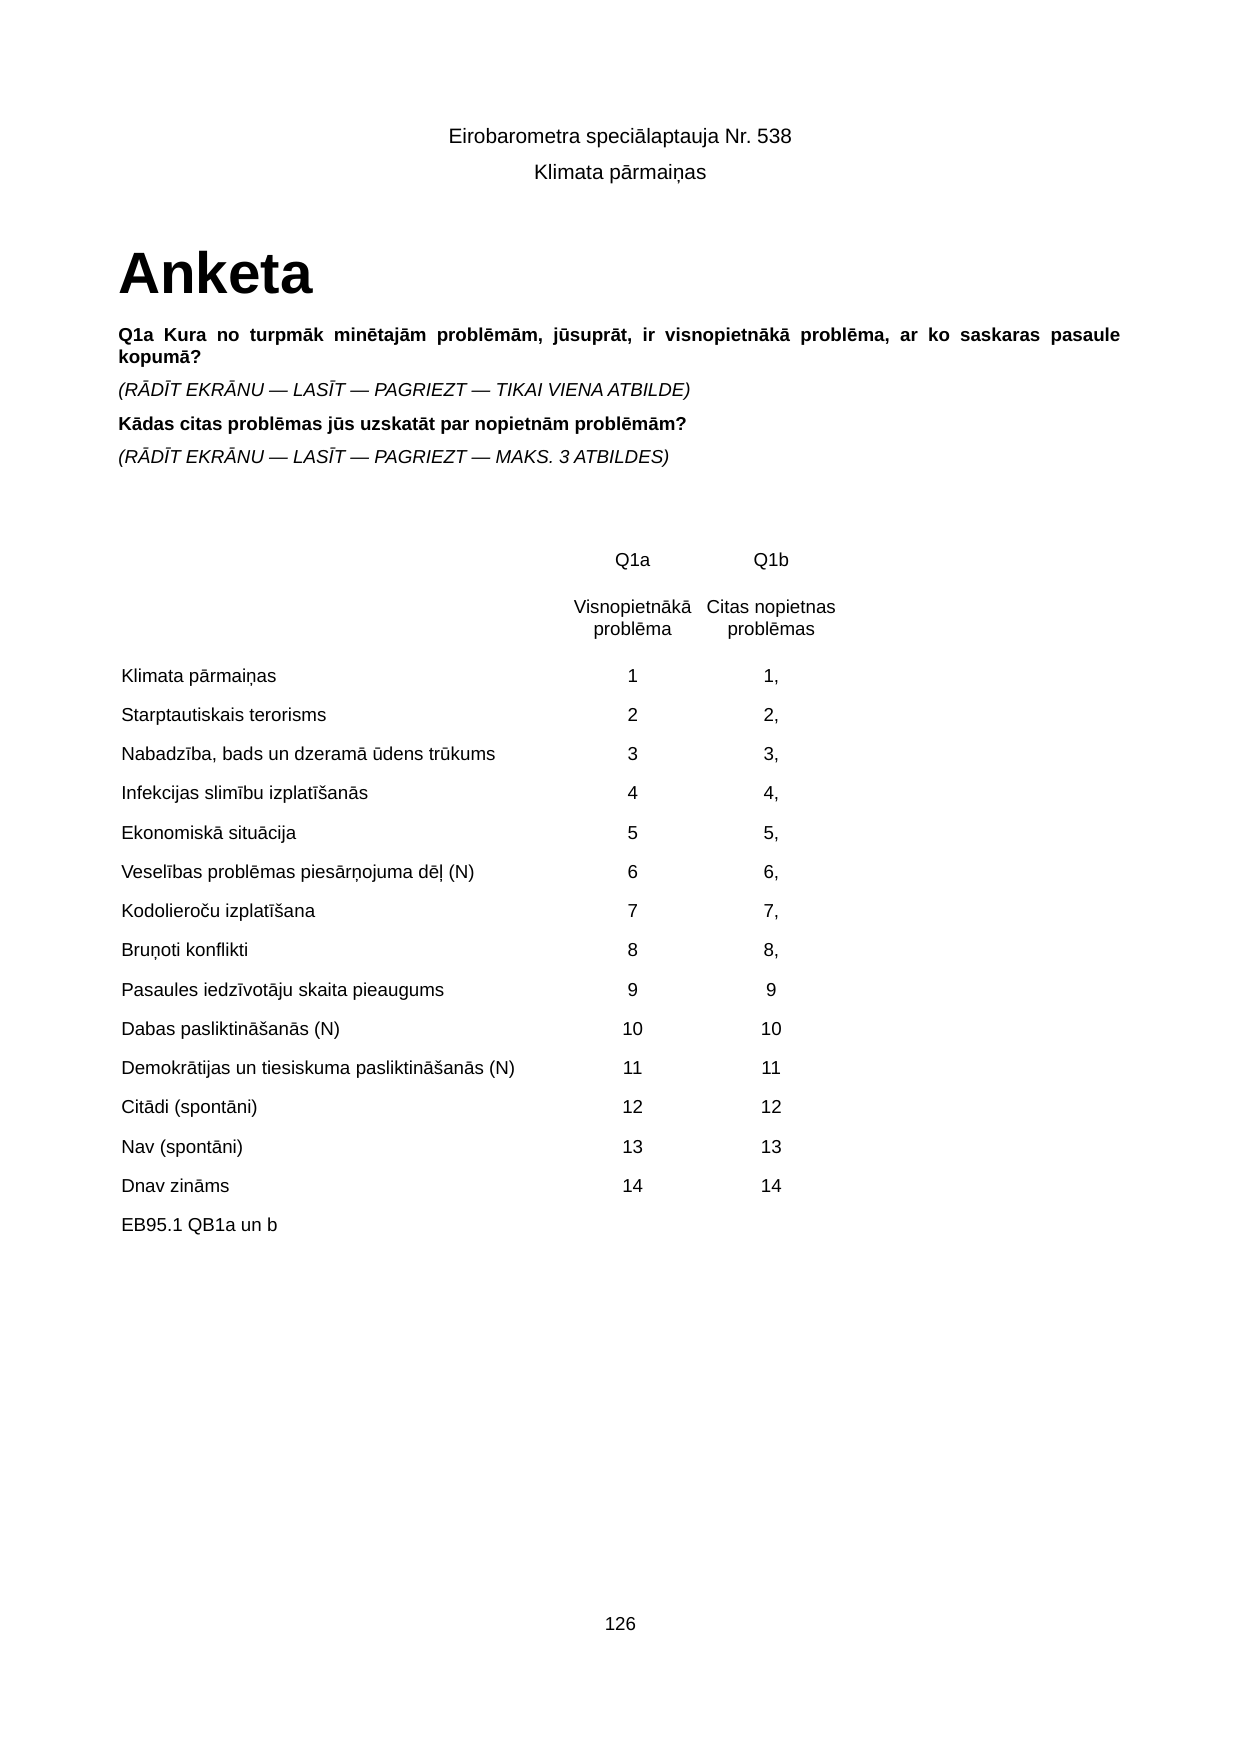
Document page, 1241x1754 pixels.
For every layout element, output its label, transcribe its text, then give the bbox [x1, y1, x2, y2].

table_cell 5, [702, 813, 840, 852]
table_cell 11 [702, 1048, 840, 1087]
table_cell 12 [563, 1088, 702, 1127]
table_cell 13 [563, 1127, 702, 1166]
table_cell 1 [563, 656, 702, 695]
table_cell Bruņoti konflikti [118, 930, 563, 970]
table_cell [563, 1205, 702, 1244]
table_cell Citādi (spontāni) [118, 1088, 563, 1127]
table_cell 8 [563, 930, 702, 970]
table_header [118, 540, 563, 579]
table_header Q1b [702, 540, 840, 579]
text (RĀDĪT EKRĀNU — LASĪT — PAGRIEZT — MAKS. 3 ATBILDES) [118, 446, 1122, 467]
table_cell [118, 579, 563, 656]
table_cell Infekcijas slimību izplatīšanās [118, 773, 563, 813]
table_cell [702, 1205, 840, 1244]
table_cell 9 [563, 970, 702, 1009]
table_cell 6 [563, 852, 702, 891]
table_cell 3, [702, 734, 840, 773]
table_cell EB95.1 QB1a un b [118, 1205, 563, 1244]
table_cell Pasaules iedzīvotāju skaita pieaugums [118, 970, 563, 1009]
table_cell 6, [702, 852, 840, 891]
table_cell Demokrātijas un tiesiskuma pasliktināšanās (N) [118, 1048, 563, 1087]
table_cell Nabadzība, bads un dzeramā ūdens trūkums [118, 734, 563, 773]
table_cell Nav (spontāni) [118, 1127, 563, 1166]
table_cell 4, [702, 773, 840, 813]
table_cell 12 [702, 1088, 840, 1127]
table_cell Ekonomiskā situācija [118, 813, 563, 852]
table_cell 1, [702, 656, 840, 695]
text Kādas citas problēmas jūs uzskatāt par nopietnām problēmām? [118, 412, 1122, 434]
table_cell 11 [563, 1048, 702, 1087]
text (RĀDĪT EKRĀNU — LASĪT — PAGRIEZT — TIKAI VIENA ATBILDE) [118, 379, 1122, 400]
table_cell 14 [702, 1166, 840, 1205]
table_cell Kodolieroču izplatīšana [118, 891, 563, 930]
table_cell Visnopietnākā problēma [563, 579, 702, 656]
table_cell 5 [563, 813, 702, 852]
table_cell 9 [702, 970, 840, 1009]
table_cell 3 [563, 734, 702, 773]
table_cell 7, [702, 891, 840, 930]
table_cell 14 [563, 1166, 702, 1205]
table_cell 8, [702, 930, 840, 970]
table_cell Citas nopietnas problēmas [702, 579, 840, 656]
table_cell 2, [702, 695, 840, 734]
table_cell 7 [563, 891, 702, 930]
table_cell Veselības problēmas piesārņojuma dēļ (N) [118, 852, 563, 891]
subtitle Anketa [118, 238, 1122, 305]
table_cell 10 [563, 1009, 702, 1048]
table_cell 10 [702, 1009, 840, 1048]
table_cell Dabas pasliktināšanās (N) [118, 1009, 563, 1048]
table_cell 2 [563, 695, 702, 734]
table_cell Dnav zināms [118, 1166, 563, 1205]
text Q1a Kura no turpmāk minētajām problēmām, jūsuprāt, ir visnopietnākā problēma, ar ko saskaras pasaule kopumā? [118, 324, 1122, 367]
table_cell Starptautiskais terorisms [118, 695, 563, 734]
table_cell 13 [702, 1127, 840, 1166]
table_header Q1a [563, 540, 702, 579]
table_cell Klimata pārmaiņas [118, 656, 563, 695]
table_cell 4 [563, 773, 702, 813]
